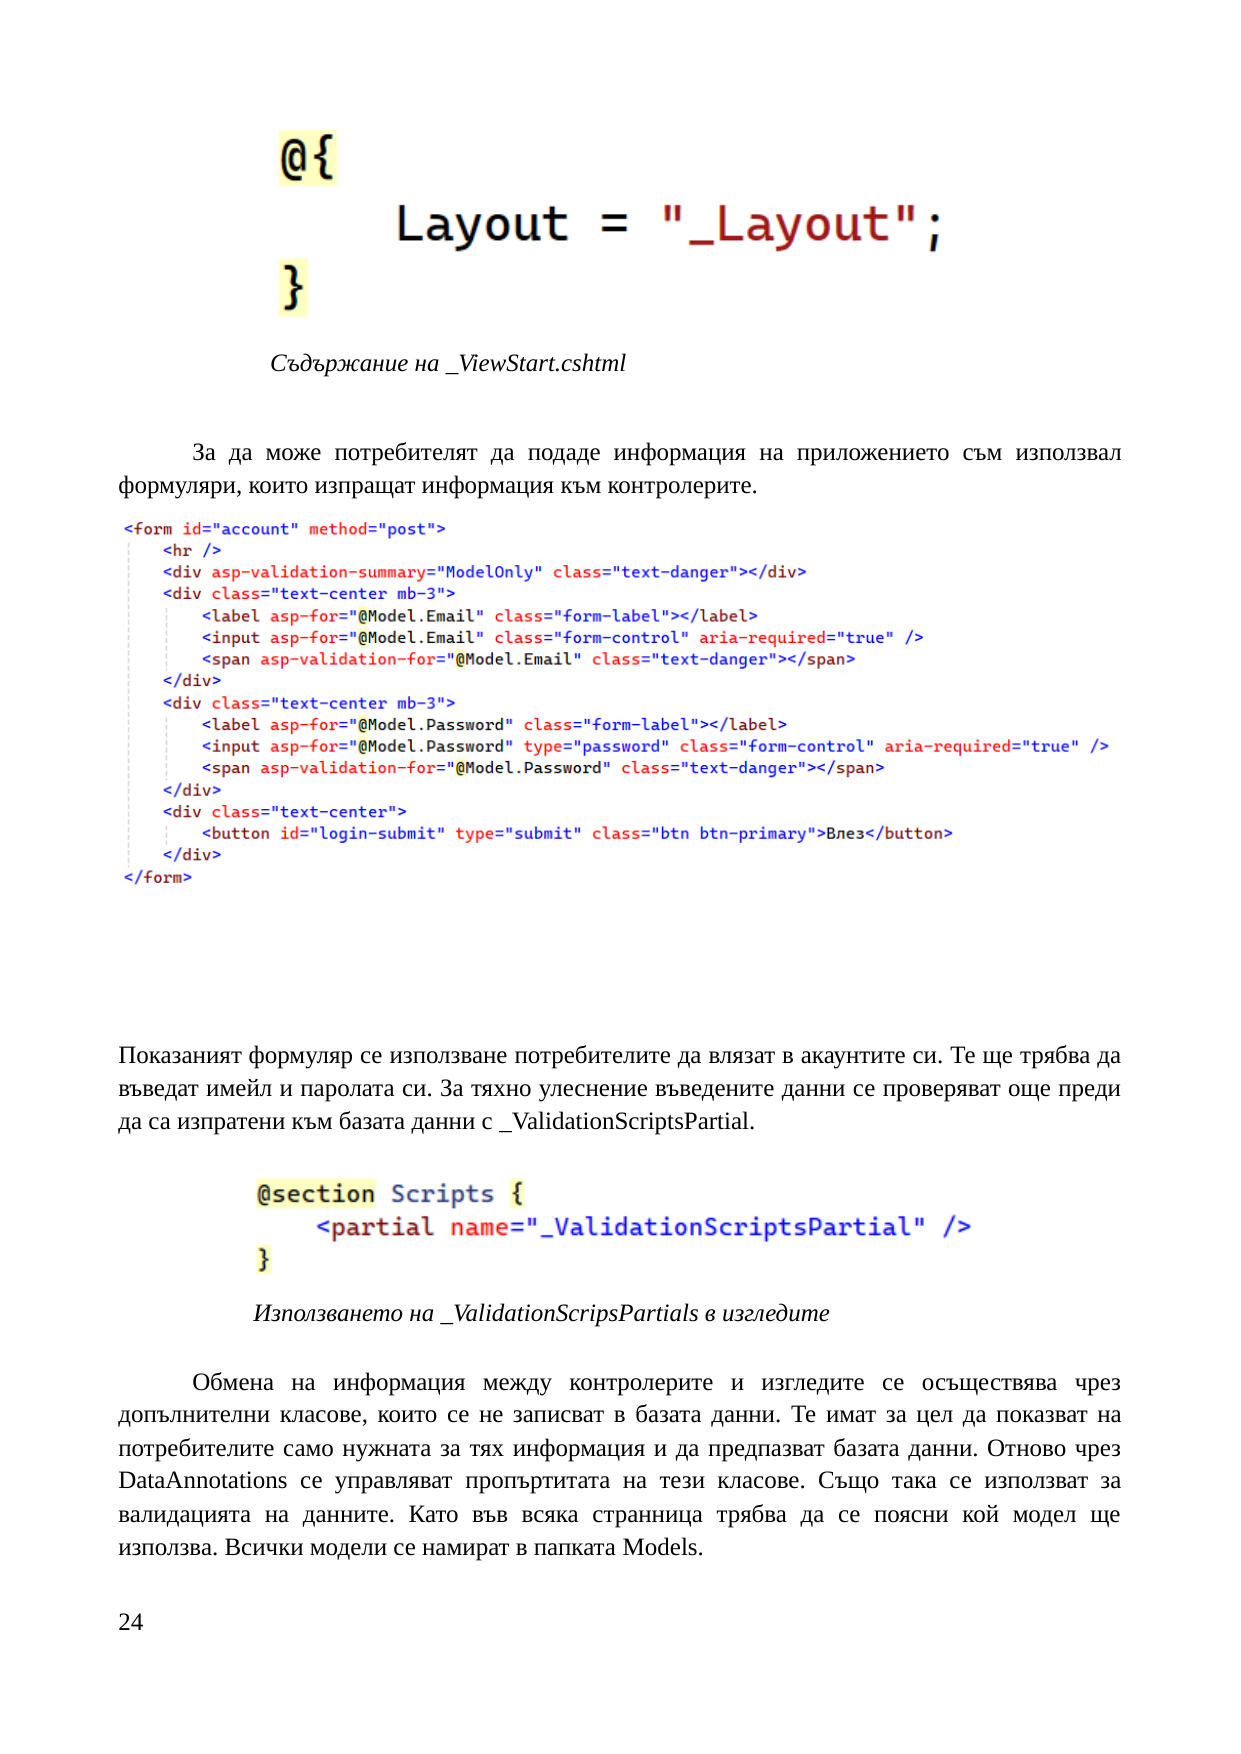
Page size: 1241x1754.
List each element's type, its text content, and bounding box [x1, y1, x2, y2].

text За да може потребителят да подаде информация на приложението съм използвал формуляри, които изпращат информация към контролерите. [118, 437, 1122, 498]
picture [118, 517, 1123, 889]
text Обмена на информация между контролерите и изгледите се осъществява чрез допълнителни класове, които се не записват в базата данни. Те имат за цел да показват на потребителите само нужната за тях информация и да предпазват базата данни. Отново чрез DataAnnotations се управляват пропъртитата на тези класове. Също така се използват за валидацията на данните. Като във всяка странница трябва да се поясни кой модел ще използва. Всички модели се намират в папката Models. [118, 1367, 1122, 1560]
text Показаният формуляр се използване потребителите да влязат в акаунтите си. Те ще трябва да въведат имейл и паролата си. За тяхно улеснение въведените данни се проверяват още преди да са изпратени към базата данни с _ValidationScriptsPartial. [118, 1040, 1122, 1135]
text Съдържание на _ViewStart.cshtml [270, 336, 970, 377]
picture [270, 130, 971, 336]
text Използването на _ValidationScripsPartials в изгледите [253, 1286, 987, 1326]
picture [253, 1166, 988, 1286]
